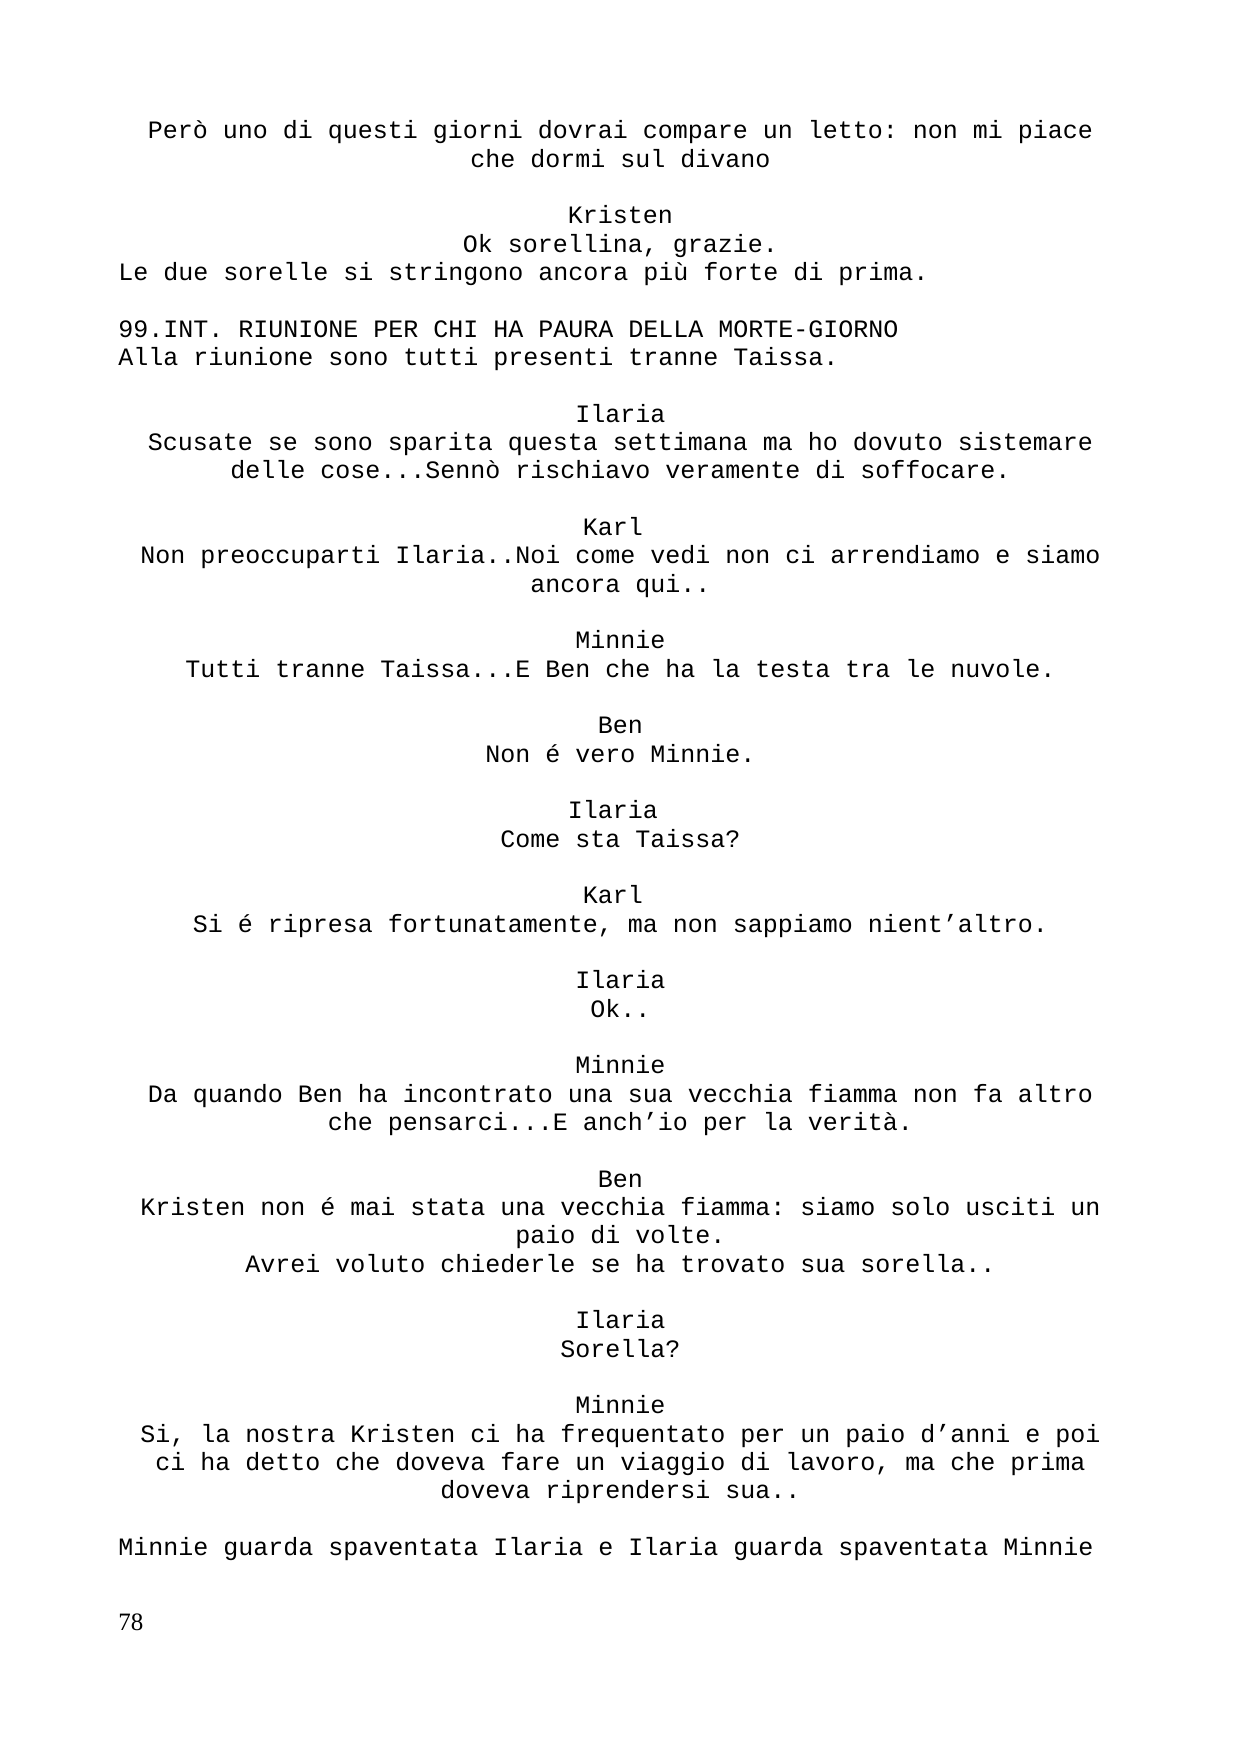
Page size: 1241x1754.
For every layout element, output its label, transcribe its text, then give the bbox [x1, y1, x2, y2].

text Ben [118, 713, 1122, 741]
text Kristen [118, 203, 1122, 231]
text Ben [118, 1166, 1122, 1195]
text Non é vero Minnie. [118, 741, 1122, 770]
text Le due sorelle si stringono ancora più forte di prima. [118, 260, 1122, 288]
text Ilaria [118, 968, 1122, 996]
text Ilaria [118, 401, 1122, 430]
text Minnie [118, 628, 1122, 656]
text Minnie guarda spaventata Ilaria e Ilaria guarda spaventata Minnie [118, 1535, 1122, 1563]
text Minnie [118, 1393, 1122, 1421]
text Sorella? [118, 1336, 1122, 1365]
text 99.INT. RIUNIONE PER CHI HA PAURA DELLA MORTE-GIORNO [118, 316, 1122, 345]
text Scusate se sono sparita questa settimana ma ho dovuto sistemare delle cose...Sennò rischiavo veramente di soffocare. [118, 430, 1122, 486]
text Alla riunione sono tutti presenti tranne Taissa. [118, 345, 1122, 373]
text Però uno di questi giorni dovrai compare un letto: non mi piace che dormi sul divano [118, 118, 1122, 175]
text Ok sorellina, grazie. [118, 231, 1122, 260]
text Ok.. [118, 996, 1122, 1025]
text Come sta Taissa? [118, 826, 1122, 855]
text Avrei voluto chiederle se ha trovato sua sorella.. [118, 1251, 1122, 1280]
text Da quando Ben ha incontrato una sua vecchia fiamma non fa altro che pensarci...E anch’io per la verità. [118, 1081, 1122, 1138]
text Si é ripresa fortunatamente, ma non sappiamo nient’altro. [118, 911, 1122, 940]
text Tutti tranne Taissa...E Ben che ha la testa tra le nuvole. [118, 656, 1122, 685]
text Karl [118, 883, 1122, 911]
text Si, la nostra Kristen ci ha frequentato per un paio d’anni e poi ci ha detto che doveva fare un viaggio di lavoro, ma che prima doveva riprendersi sua.. [118, 1421, 1122, 1506]
text Minnie [118, 1053, 1122, 1081]
text Non preoccuparti Ilaria..Noi come vedi non ci arrendiamo e siamo ancora qui.. [118, 543, 1122, 600]
text Karl [118, 515, 1122, 543]
text Ilaria [118, 798, 1122, 826]
text Kristen non é mai stata una vecchia fiamma: siamo solo usciti un paio di volte. [118, 1195, 1122, 1251]
text Ilaria [118, 1308, 1122, 1336]
